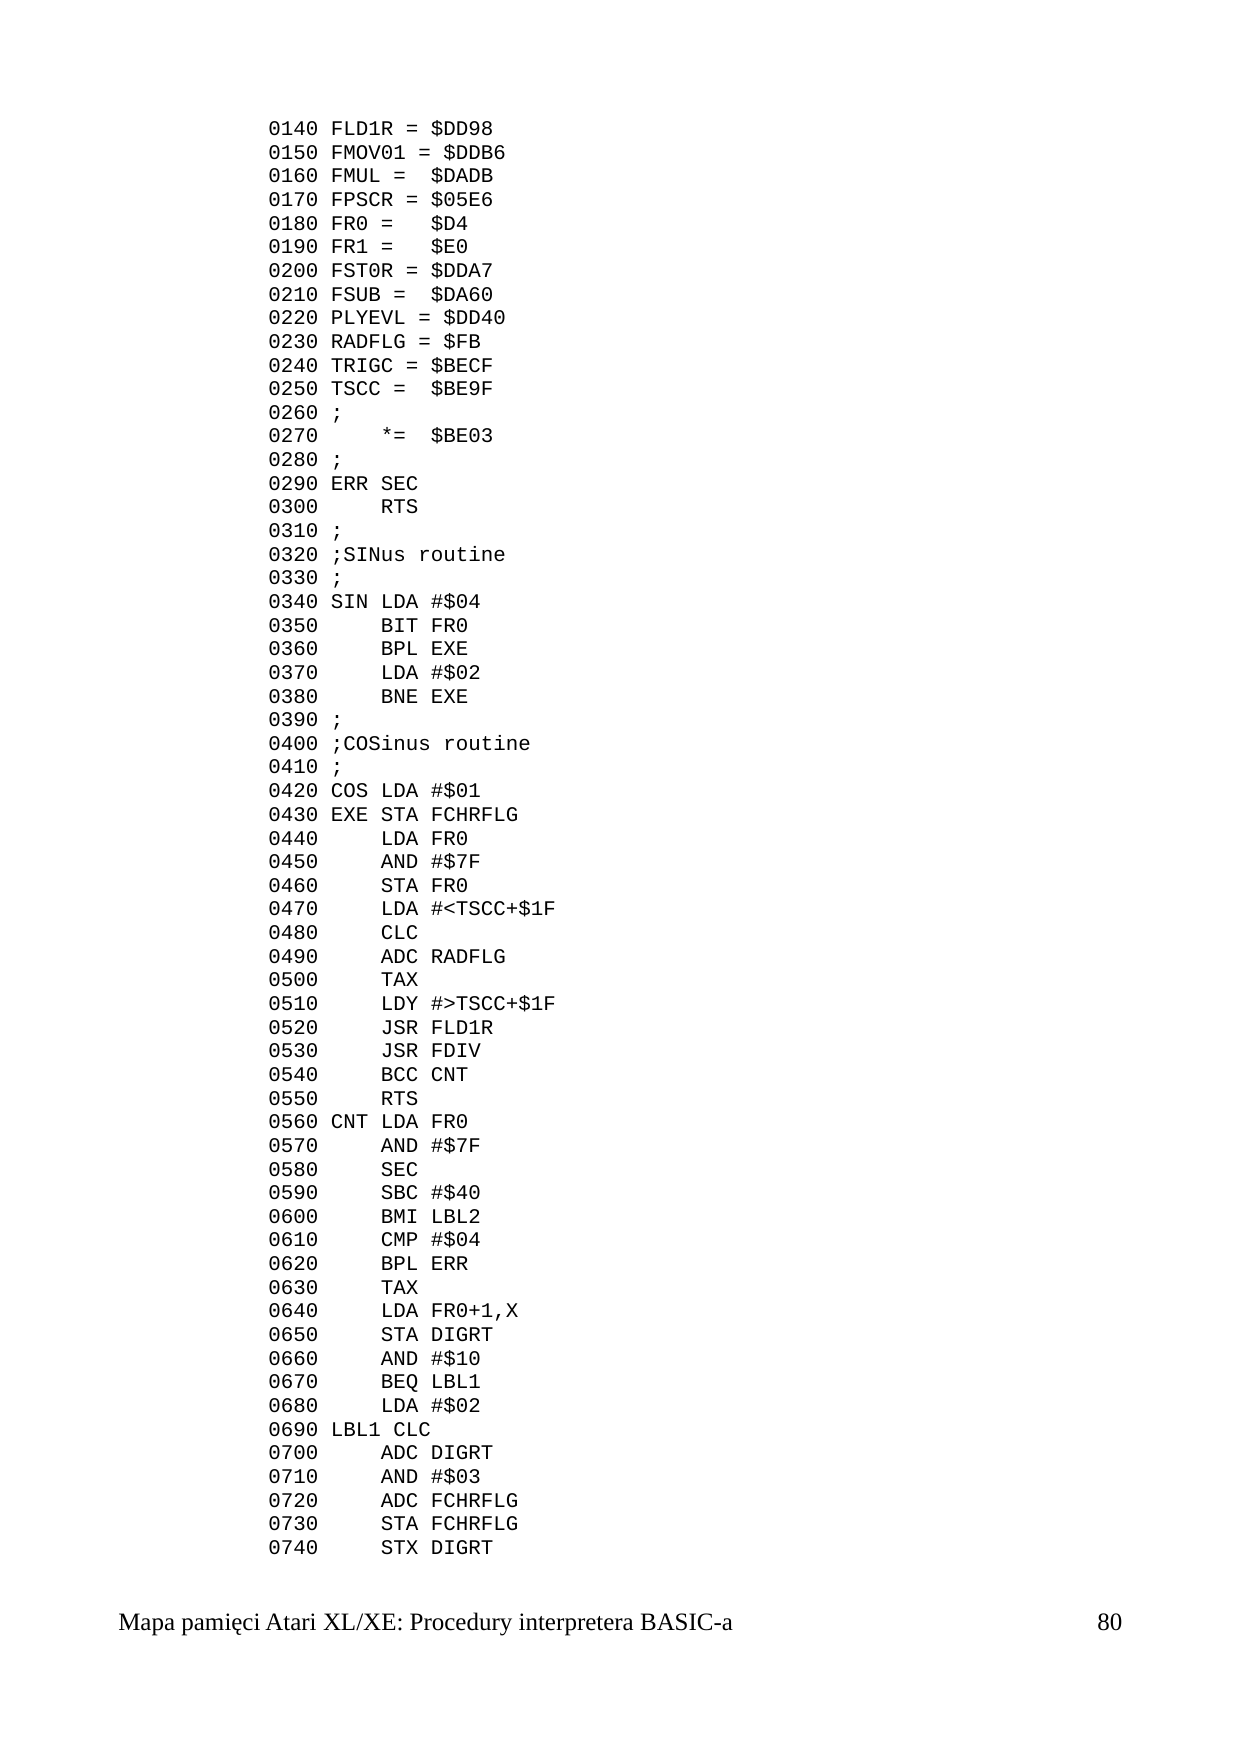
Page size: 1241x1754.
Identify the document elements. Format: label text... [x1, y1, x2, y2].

text 0220 PLYEVL = $DD40 [118, 307, 1122, 331]
text 0480 CLC [118, 922, 1122, 946]
text 0510 LDY #>TSCC+$1F [118, 993, 1122, 1017]
text 0370 LDA #$02 [118, 662, 1122, 686]
text 0710 AND #$03 [118, 1466, 1122, 1489]
text 0640 LDA FR0+1,X [118, 1300, 1122, 1324]
text 0720 ADC FCHRFLG [118, 1489, 1122, 1513]
text 0410 ; [118, 757, 1122, 780]
text 0660 AND #$10 [118, 1348, 1122, 1371]
text 0210 FSUB = $DA60 [118, 284, 1122, 307]
text 0570 AND #$7F [118, 1135, 1122, 1158]
text 0430 EXE STA FCHRFLG [118, 804, 1122, 827]
text 0320 ;SINus routine [118, 544, 1122, 567]
text 0360 BPL EXE [118, 638, 1122, 662]
text 0190 FR1 = $E0 [118, 236, 1122, 260]
text 0500 TAX [118, 969, 1122, 993]
text 0670 BEQ LBL1 [118, 1371, 1122, 1395]
text 0700 ADC DIGRT [118, 1442, 1122, 1466]
text 0250 TSCC = $BE9F [118, 378, 1122, 402]
text 0560 CNT LDA FR0 [118, 1111, 1122, 1135]
text 0470 LDA #<TSCC+$1F [118, 898, 1122, 922]
text 0440 LDA FR0 [118, 827, 1122, 851]
text 0200 FST0R = $DDA7 [118, 260, 1122, 284]
text 0380 BNE EXE [118, 686, 1122, 709]
text 0280 ; [118, 449, 1122, 473]
text 0290 ERR SEC [118, 473, 1122, 496]
text 0590 SBC #$40 [118, 1182, 1122, 1206]
text 0550 RTS [118, 1088, 1122, 1111]
text 0340 SIN LDA #$04 [118, 591, 1122, 615]
text 0330 ; [118, 567, 1122, 591]
text 0630 TAX [118, 1277, 1122, 1300]
text 0680 LDA #$02 [118, 1395, 1122, 1419]
text 0530 JSR FDIV [118, 1040, 1122, 1064]
text 0620 BPL ERR [118, 1253, 1122, 1277]
text 0490 ADC RADFLG [118, 946, 1122, 969]
text 0150 FMOV01 = $DDB6 [118, 142, 1122, 165]
text 0260 ; [118, 402, 1122, 426]
text 0730 STA FCHRFLG [118, 1513, 1122, 1537]
text 0240 TRIGC = $BECF [118, 354, 1122, 378]
text 0740 STX DIGRT [118, 1537, 1122, 1561]
text 0300 RTS [118, 496, 1122, 520]
text 0600 BMI LBL2 [118, 1206, 1122, 1229]
text 0610 CMP #$04 [118, 1229, 1122, 1253]
text 0350 BIT FR0 [118, 615, 1122, 638]
text 0270 *= $BE03 [118, 426, 1122, 449]
text 0420 COS LDA #$01 [118, 780, 1122, 804]
text 0310 ; [118, 520, 1122, 544]
text 0540 BCC CNT [118, 1064, 1122, 1088]
text 0650 STA DIGRT [118, 1324, 1122, 1348]
text 0520 JSR FLD1R [118, 1017, 1122, 1040]
text 0450 AND #$7F [118, 851, 1122, 875]
text 0180 FR0 = $D4 [118, 213, 1122, 236]
text 0400 ;COSinus routine [118, 733, 1122, 757]
text 0160 FMUL = $DADB [118, 165, 1122, 189]
text 0580 SEC [118, 1158, 1122, 1182]
text 0140 FLD1R = $DD98 [118, 118, 1122, 142]
text 0460 STA FR0 [118, 875, 1122, 898]
text 0170 FPSCR = $05E6 [118, 189, 1122, 213]
text 0390 ; [118, 709, 1122, 733]
text 0230 RADFLG = $FB [118, 331, 1122, 354]
text 0690 LBL1 CLC [118, 1419, 1122, 1442]
